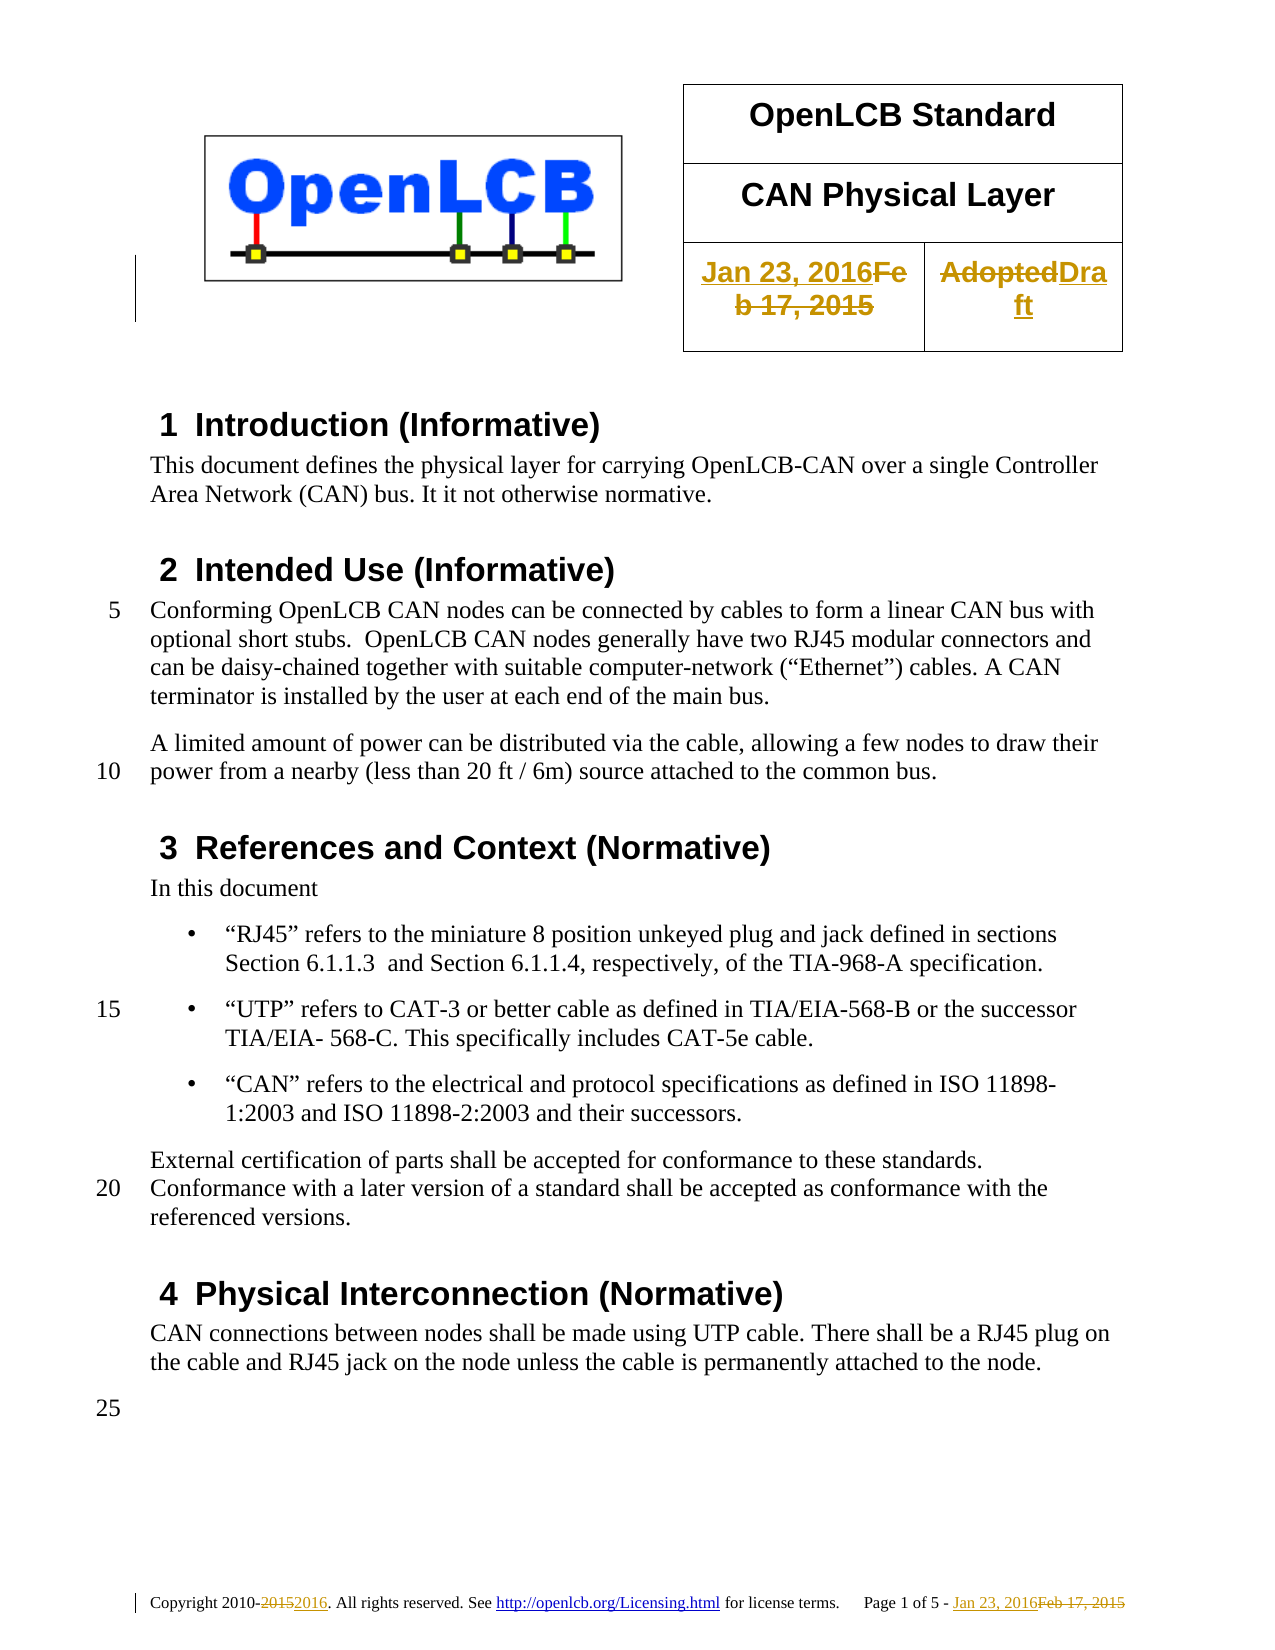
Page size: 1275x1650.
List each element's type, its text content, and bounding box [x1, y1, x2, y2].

text External certification of parts shall be accepted for conformance to these standards. Conformance with a later version of a standard shall be accepted as conformance with the referenced versions. [150, 1145, 1125, 1231]
list “CAN” refers to the electrical and protocol specifications as defined in ISO 11898-1:2003 and ISO 11898-2:2003 and their successors. [187, 1069, 1125, 1127]
picture [203, 134, 624, 283]
text In this document [150, 873, 1125, 901]
subtitle Intended Use (Informative) [150, 550, 1125, 589]
list “UTP” refers to CAT-3 or better cable as defined in TIA/EIA-568-B or the successor TIA/EIA- 568-C. This specifically includes CAT-5e cable. [187, 994, 1125, 1052]
subtitle Physical Interconnection (Normative) [150, 1274, 1125, 1312]
subtitle Introduction (Informative) [150, 405, 1125, 444]
text CAN connections between nodes shall be made using UTP cable. There shall be a RJ45 plug on the cable and RJ45 jack on the node unless the cable is permanently attached to the node. [150, 1318, 1125, 1376]
list “RJ45” refers to the miniature 8 position unkeyed plug and jack defined in sections Section 6.1.1.3 and Section 6.1.1.4, respectively, of the TIA-968-A specification. [187, 919, 1125, 977]
text Conforming OpenLCB CAN nodes can be connected by cables to form a linear CAN bus with optional short stubs. OpenLCB CAN nodes generally have two RJ45 modular connectors and can be daisy-chained together with suitable computer-network (“Ethernet”) cables. A CAN terminator is installed by the user at each end of the main bus. [150, 595, 1125, 710]
text A limited amount of power can be distributed via the cable, allowing a few nodes to draw their power from a nearby (less than 20 ft / 6m) source attached to the common bus. [150, 728, 1125, 785]
subtitle References and Context (Normative) [150, 828, 1125, 866]
text This document defines the physical layer for carrying OpenLCB-CAN over a single Controller Area Network (CAN) bus. It it not otherwise normative. [150, 450, 1125, 508]
